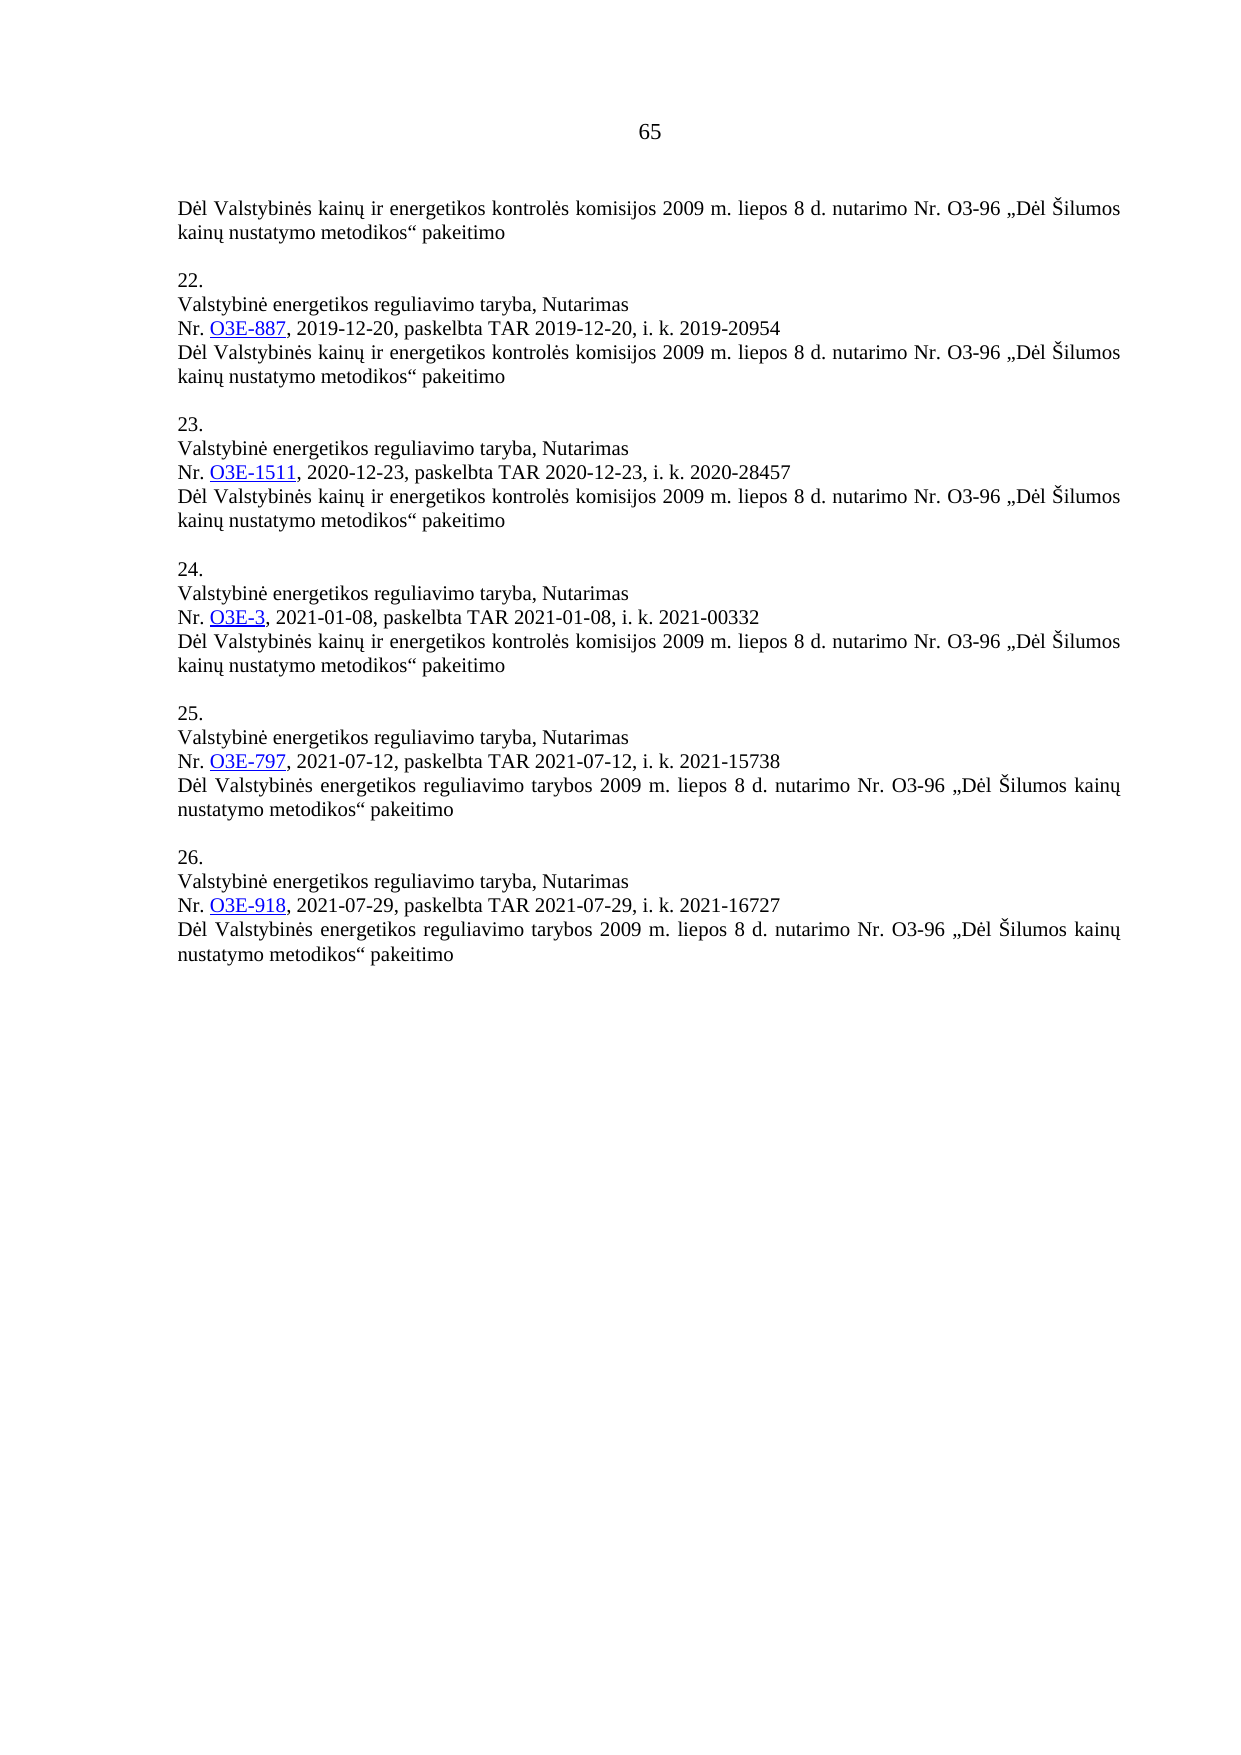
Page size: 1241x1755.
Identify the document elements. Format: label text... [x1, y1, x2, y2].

text Nr. O3E-918, 2021-07-29, paskelbta TAR 2021-07-29, i. k. 2021-16727 [177, 893, 1122, 917]
text 23. [177, 412, 1122, 436]
text Valstybinė energetikos reguliavimo taryba, Nutarimas [177, 436, 1122, 460]
text Dėl Valstybinės energetikos reguliavimo tarybos 2009 m. liepos 8 d. nutarimo Nr. O3-96 „Dėl Šilumos kainų nustatymo metodikos“ pakeitimo [177, 773, 1122, 821]
text Nr. O3E-3, 2021-01-08, paskelbta TAR 2021-01-08, i. k. 2021-00332 [177, 604, 1122, 629]
text 26. [177, 845, 1122, 869]
text Dėl Valstybinės kainų ir energetikos kontrolės komisijos 2009 m. liepos 8 d. nutarimo Nr. O3-96 „Dėl Šilumos kainų nustatymo metodikos“ pakeitimo [177, 629, 1122, 677]
text Valstybinė energetikos reguliavimo taryba, Nutarimas [177, 581, 1122, 604]
text Nr. O3E-797, 2021-07-12, paskelbta TAR 2021-07-12, i. k. 2021-15738 [177, 749, 1122, 773]
text Valstybinė energetikos reguliavimo taryba, Nutarimas [177, 292, 1122, 316]
text Dėl Valstybinės kainų ir energetikos kontrolės komisijos 2009 m. liepos 8 d. nutarimo Nr. O3-96 „Dėl Šilumos kainų nustatymo metodikos“ pakeitimo [177, 340, 1122, 388]
text Dėl Valstybinės kainų ir energetikos kontrolės komisijos 2009 m. liepos 8 d. nutarimo Nr. O3-96 „Dėl Šilumos kainų nustatymo metodikos“ pakeitimo [177, 484, 1122, 532]
text 22. [177, 268, 1122, 292]
text Dėl Valstybinės kainų ir energetikos kontrolės komisijos 2009 m. liepos 8 d. nutarimo Nr. O3-96 „Dėl Šilumos kainų nustatymo metodikos“ pakeitimo [177, 196, 1122, 244]
text Valstybinė energetikos reguliavimo taryba, Nutarimas [177, 725, 1122, 749]
text Dėl Valstybinės energetikos reguliavimo tarybos 2009 m. liepos 8 d. nutarimo Nr. O3-96 „Dėl Šilumos kainų nustatymo metodikos“ pakeitimo [177, 917, 1122, 966]
text 24. [177, 556, 1122, 581]
text Valstybinė energetikos reguliavimo taryba, Nutarimas [177, 869, 1122, 893]
text Nr. O3E-1511, 2020-12-23, paskelbta TAR 2020-12-23, i. k. 2020-28457 [177, 460, 1122, 484]
text Nr. O3E-887, 2019-12-20, paskelbta TAR 2019-12-20, i. k. 2019-20954 [177, 316, 1122, 340]
text 25. [177, 701, 1122, 725]
